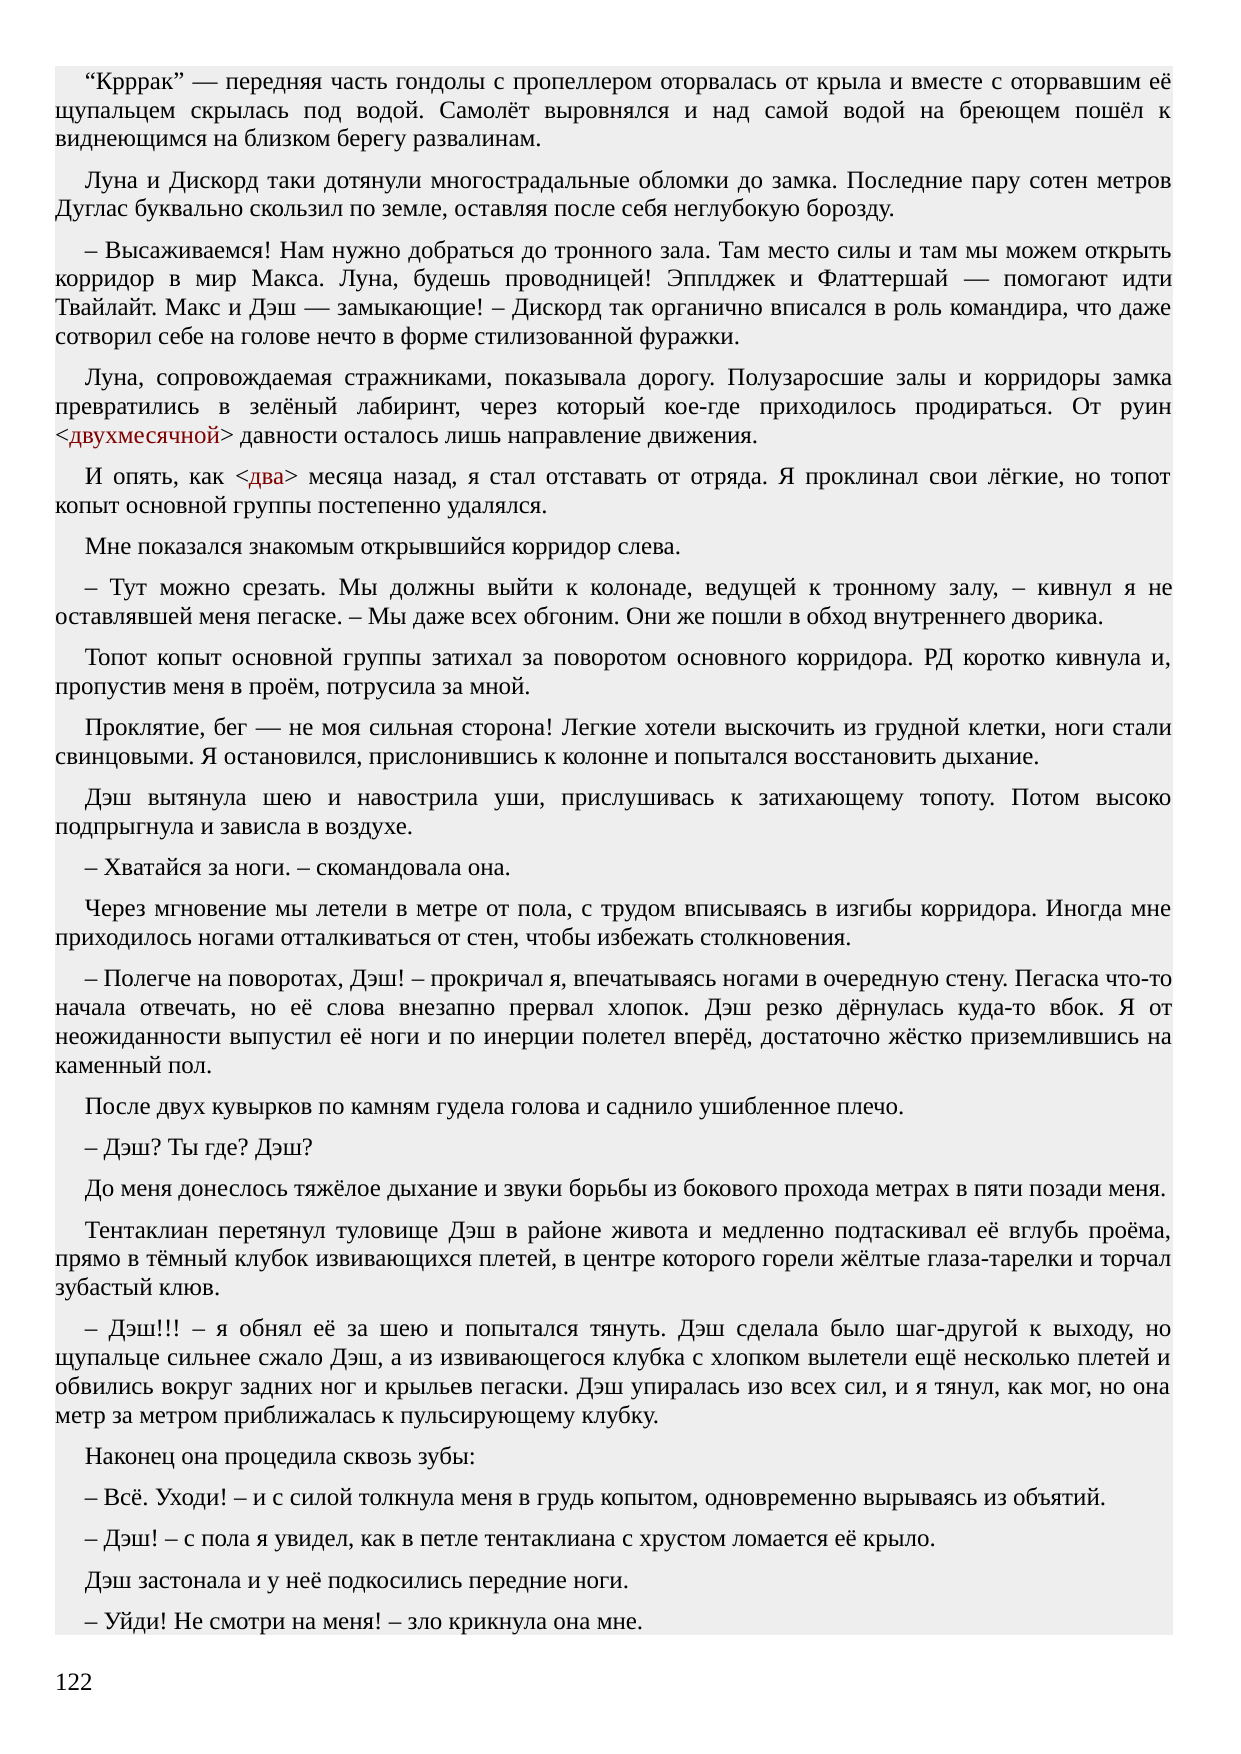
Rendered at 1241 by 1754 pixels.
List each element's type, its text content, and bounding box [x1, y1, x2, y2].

text И опять, как <два> месяца назад, я стал отставать от отряда. Я проклинал свои лёгкие, но топот копыт основной группы постепенно удалялся. [55, 461, 1173, 518]
text Дэш застонала и у неё подкосились передние ноги. [55, 1565, 1173, 1593]
text Через мгновение мы летели в метре от пола, с трудом вписываясь в изгибы корридора. Иногда мне приходилось ногами отталкиваться от стен, чтобы избежать столкновения. [55, 893, 1173, 951]
text Мне показался знакомым открывшийся корридор слева. [55, 531, 1173, 560]
text – Хватайся за ноги. – скомандовала она. [55, 852, 1173, 881]
text Дэш вытянула шею и навострила уши, прислушивась к затихающему топоту. Потом высоко подпрыгнула и зависла в воздухе. [55, 782, 1173, 840]
text – Дэш? Ты где? Дэш? [55, 1132, 1173, 1161]
text До меня донеслось тяжёлое дыхание и звуки борьбы из бокового прохода метрах в пяти позади меня. [55, 1173, 1173, 1202]
text “Крррак” — передняя часть гондолы с пропеллером оторвалась от крыла и вместе с оторвавшим её щупальцем скрылась под водой. Самолёт выровнялся и над самой водой на бреющем пошёл к виднеющимся на близком берегу развалинам. [55, 66, 1173, 152]
text Топот копыт основной группы затихал за поворотом основного корридора. РД коротко кивнула и, пропустив меня в проём, потрусила за мной. [55, 642, 1173, 700]
text – Дэш! – с пола я увидел, как в петле тентаклиана с хрустом ломается её крыло. [55, 1523, 1173, 1552]
text – Всё. Уходи! – и с силой толкнула меня в грудь копытом, одновременно вырываясь из объятий. [55, 1482, 1173, 1511]
text Тентаклиан перетянул туловище Дэш в районе живота и медленно подтаскивал её вглубь проёма, прямо в тёмный клубок извивающихся плетей, в центре которого горели жёлтые глаза-тарелки и торчал зубастый клюв. [55, 1215, 1173, 1301]
text Наконец она процедила сквозь зубы: [55, 1441, 1173, 1470]
text Проклятие, бег — не моя сильная сторона! Легкие хотели выскочить из грудной клетки, ноги стали свинцовыми. Я остановился, прислонившись к колонне и попытался восстановить дыхание. [55, 712, 1173, 770]
text – Полегче на поворотах, Дэш! – прокричал я, впечатываясь ногами в очередную стену. Пегаска что-то начала отвечать, но её слова внезапно прервал хлопок. Дэш резко дёрнулась куда-то вбок. Я от неожиданности выпустил её ноги и по инерции полетел вперёд, достаточно жёстко приземлившись на каменный пол. [55, 963, 1173, 1078]
text – Высаживаемся! Нам нужно добраться до тронного зала. Там место силы и там мы можем открыть корридор в мир Макса. Луна, будешь проводницей! Эпплджек и Флаттершай — помогают идти Твайлайт. Макс и Дэш — замыкающие! – Дискорд так органично вписался в роль командира, что даже сотворил себе на голове нечто в форме стилизованной фуражки. [55, 235, 1173, 350]
text – Тут можно срезать. Мы должны выйти к колонаде, ведущей к тронному залу, – кивнул я не оставлявшей меня пегаске. – Мы даже всех обгоним. Они же пошли в обход внутреннего дворика. [55, 572, 1173, 630]
text – Уйди! Не смотри на меня! – зло крикнула она мне. [55, 1606, 1173, 1635]
text После двух кувырков по камням гудела голова и саднило ушибленное плечо. [55, 1091, 1173, 1120]
text Луна и Дискорд таки дотянули многострадальные обломки до замка. Последние пару сотен метров Дуглас буквально скользил по земле, оставляя после себя неглубокую борозду. [55, 165, 1173, 222]
text – Дэш!!! – я обнял её за шею и попытался тянуть. Дэш сделала было шаг-другой к выходу, но щупальце сильнее сжало Дэш, а из извивающегося клубка с хлопком вылетели ещё несколько плетей и обвились вокруг задних ног и крыльев пегаски. Дэш упиралась изо всех сил, и я тянул, как мог, но она метр за метром приближалась к пульсирующему клубку. [55, 1313, 1173, 1428]
text Луна, сопровождаемая стражниками, показывала дорогу. Полузаросшие залы и корридоры замка превратились в зелёный лабиринт, через который кое-где приходилось продираться. От руин <двухмесячной> давности осталось лишь направление движения. [55, 362, 1173, 448]
